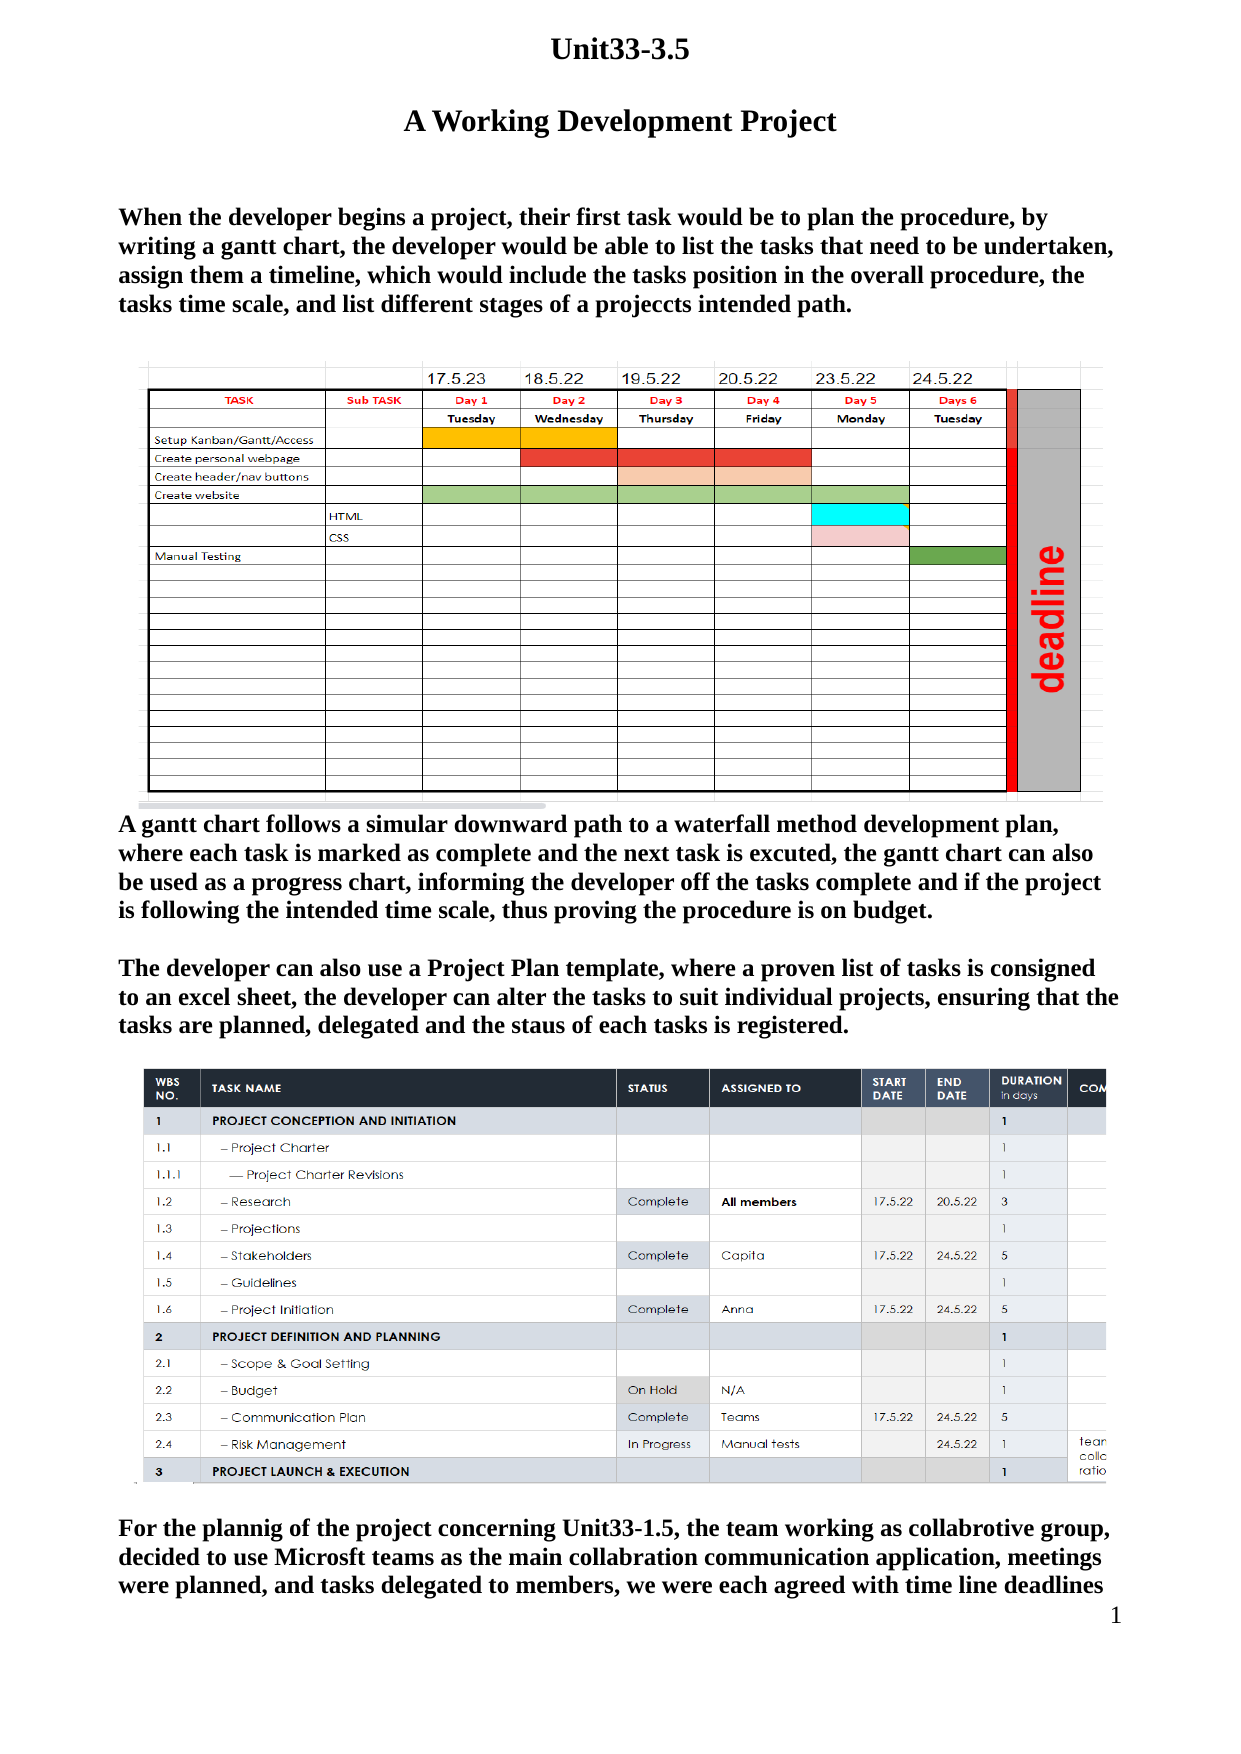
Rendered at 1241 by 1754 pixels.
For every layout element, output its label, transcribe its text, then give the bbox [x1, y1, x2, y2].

text A gantt chart follows a simular downward path to a waterfall method development plan, where each task is marked as complete and the next task is excuted, the gantt chart can also be used as a progress chart, informing the developer off the tasks complete and if the project is following the intended time scale, thus proving the procedure is on budget. [118, 346, 1122, 924]
text A Working Development Project [118, 102, 1122, 138]
text For the plannig of the project concerning Unit33-1.5, the team working as collabrotive group, decided to use Microsft teams as the main collabration communication application, meetings were planned, and tasks delegated to members, we were each agreed with time line deadlines [118, 1513, 1122, 1599]
text The developer can also use a Project Plan template, where a proven list of tasks is consigned to an excel sheet, the developer can alter the tasks to suit individual projects, ensuring that the tasks are planned, delegated and the staus of each tasks is registered. [118, 953, 1122, 1039]
text When the developer begins a project, their first task would be to plan the procedure, by writing a gantt chart, the developer would be able to list the tasks that need to be undertaken, assign them a timeline, which would include the tasks position in the overall procedure, the tasks time scale, and list different stages of a projeccts intended path. [118, 202, 1122, 317]
text Unit33-3.5 [118, 30, 1122, 66]
